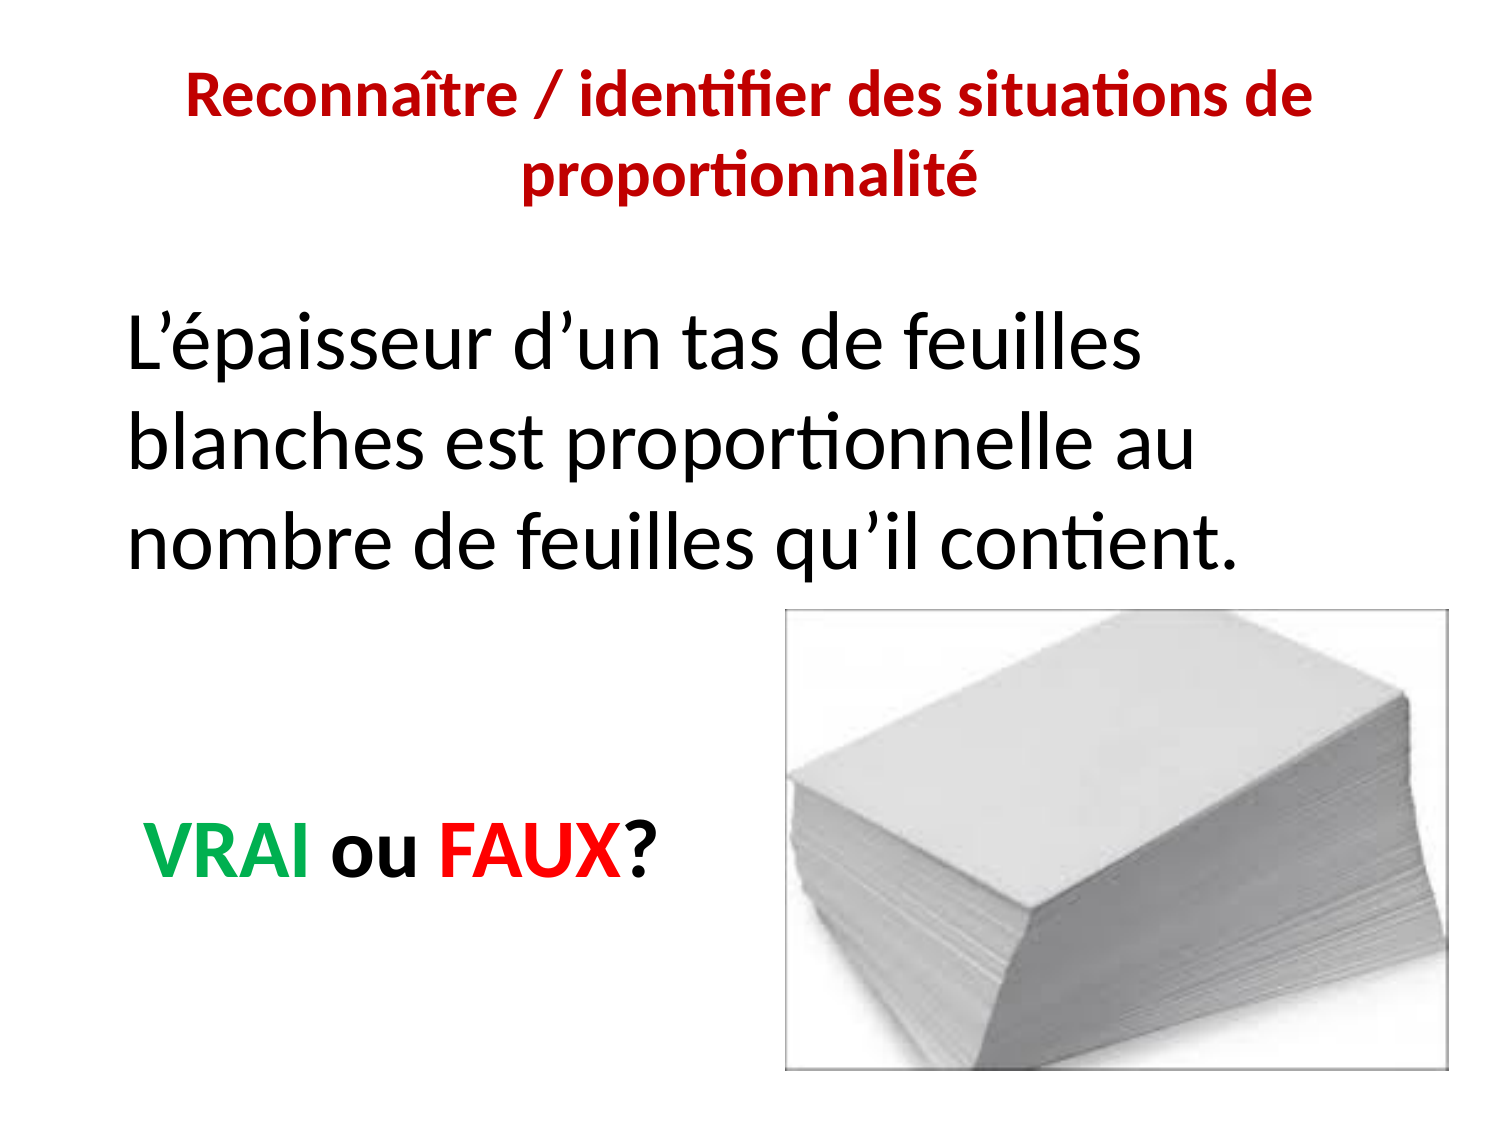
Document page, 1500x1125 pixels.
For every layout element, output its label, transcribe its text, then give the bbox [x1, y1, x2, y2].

text_box L’épaisseur d’un tas de feuilles blanches est proportionnelle au nombre de feuilles qu’il contient. [112, 278, 1400, 594]
text_box VRAI ou FAUX? [88, 786, 715, 902]
text_box Reconnaître / identifier des situations de proportionnalité [41, 42, 1459, 218]
picture [785, 609, 1449, 1071]
